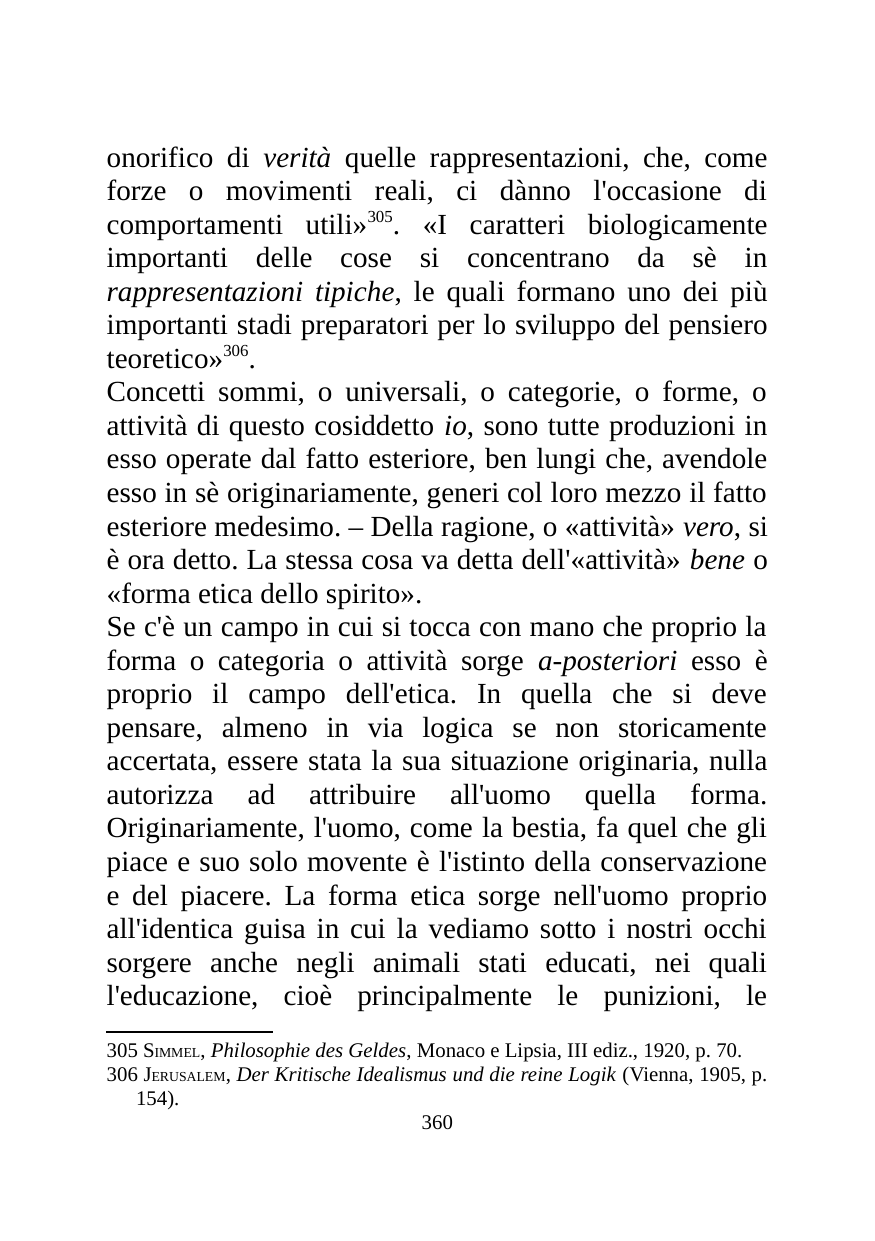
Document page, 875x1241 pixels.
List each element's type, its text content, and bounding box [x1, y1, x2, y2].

text Concetti sommi, o universali, o categorie, o forme, o attività di questo cosiddetto io, sono tutte produzioni in esso operate dal fatto esteriore, ben lungi che, avendole esso in sè originariamente, generi col loro mezzo il fatto esteriore medesimo. – Della ragione, o «attività» vero, si è ora detto. La stessa cosa va detta dell'«attività» bene o «forma etica dello spirito». [106, 374, 768, 609]
text onorifico di verità quelle rappresentazioni, che, come forze o movimenti reali, ci dànno l'occasione di comportamenti utili». «I caratteri biologicamente importanti delle cose si concentrano da sè in rappresentazioni tipiche, le quali formano uno dei più importanti stadi preparatori per lo sviluppo del pensiero teoretico». [106, 140, 768, 374]
text Jerusalem, Der Kritische Idealismus und die reine Logik (Vienna, 1905, p. 154). [106, 1062, 768, 1110]
text Se c'è un campo in cui si tocca con mano che proprio la forma o categoria o attività sorge a-posteriori esso è proprio il campo dell'etica. In quella che si deve pensare, almeno in via logica se non storicamente accertata, essere stata la sua situazione originaria, nulla autorizza ad attribuire all'uomo quella forma. Originariamente, l'uomo, come la bestia, fa quel che gli piace e suo solo movente è l'istinto della conservazione e del piacere. La forma etica sorge nell'uomo proprio all'identica guisa in cui la vediamo sotto i nostri occhi sorgere anche negli animali stati educati, nei quali l'educazione, cioè principalmente le punizioni, le [106, 609, 768, 1012]
text Simmel, Philosophie des Geldes, Monaco e Lipsia, III ediz., 1920, p. 70. [106, 1038, 768, 1062]
